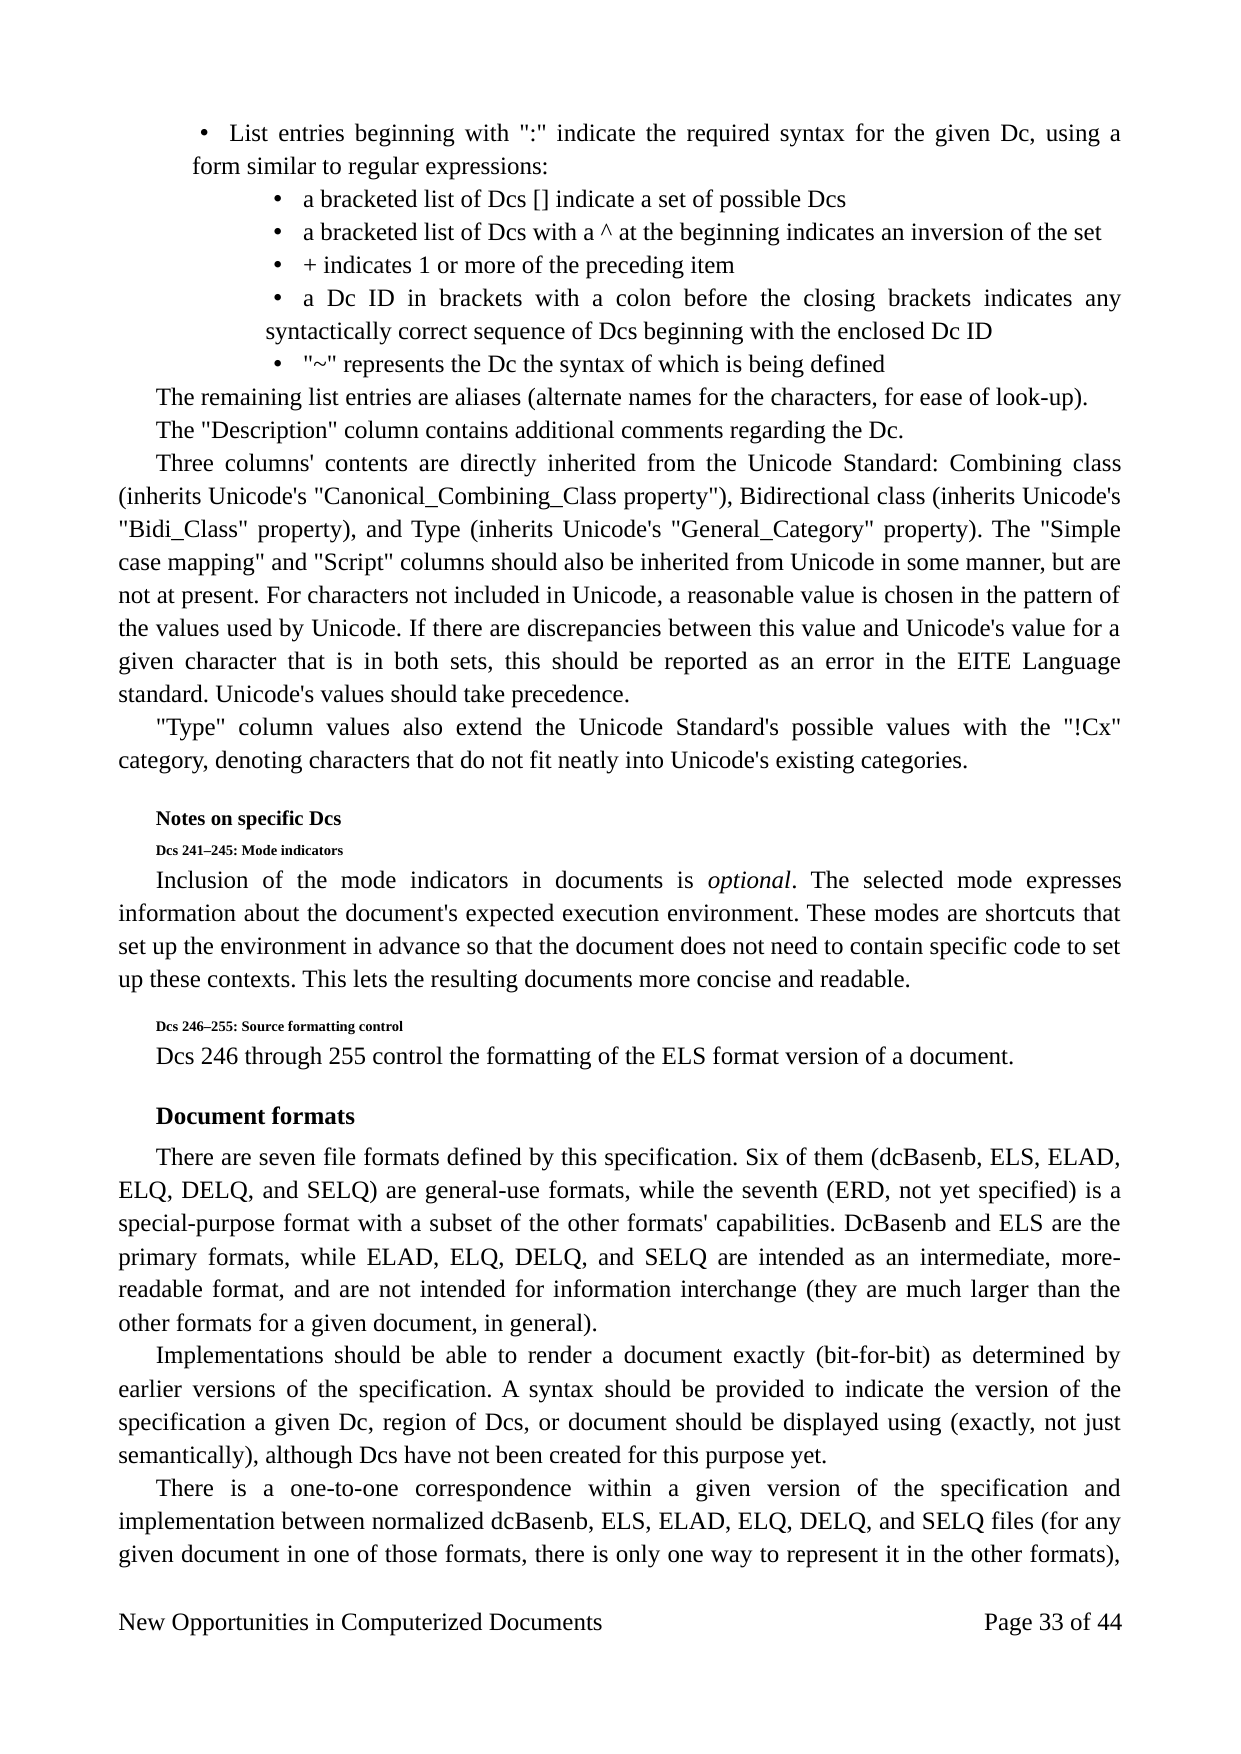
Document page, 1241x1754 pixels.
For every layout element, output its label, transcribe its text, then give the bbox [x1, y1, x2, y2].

text There is a one-to-one correspondence within a given version of the specification and implementation between normalized dcBasenb, ELS, ELAD, ELQ, DELQ, and SELQ files (for any given document in one of those formats, there is only one way to represent it in the other formats), [118, 1473, 1122, 1567]
text The remaining list entries are aliases (alternate names for the characters, for ease of look-up). [118, 382, 1122, 411]
list a bracketed list of Dcs with a ^ at the beginning indicates an inversion of the set [236, 217, 1122, 246]
text Three columns' contents are directly inherited from the Unicode Standard: Combining class (inherits Unicode's "Canonical_Combining_Class property"), Bidirectional class (inherits Unicode's "Bidi_Class" property), and Type (inherits Unicode's "General_Category" property). The "Simple case mapping" and "Script" columns should also be inherited from Unicode in some manner, but are not at present. For characters not included in Unicode, a reasonable value is chosen in the pattern of the values used by Unicode. If there are discrepancies between this value and Unicode's value for a given character that is in both sets, this should be reported as an error in the EITE Language standard. Unicode's values should take precedence. [118, 448, 1122, 708]
list + indicates 1 or more of the preceding item [236, 250, 1122, 279]
subtitle Document formats [118, 1101, 1122, 1130]
subtitle Dcs 246–255: Source formatting control [118, 1018, 1122, 1035]
list "~" represents the Dc the syntax of which is being defined [236, 349, 1122, 378]
list a bracketed list of Dcs [] indicate a set of possible Dcs [236, 184, 1122, 213]
text Dcs 246 through 255 control the formatting of the ELS format version of a document. [118, 1041, 1122, 1070]
subtitle Notes on specific Dcs [118, 806, 1122, 830]
text Implementations should be able to render a document exactly (bit-for-bit) as determined by earlier versions of the specification. A syntax should be provided to indicate the version of the specification a given Dc, region of Dcs, or document should be displayed using (exactly, not just semantically), although Dcs have not been created for this purpose yet. [118, 1341, 1122, 1468]
subtitle Dcs 241–245: Mode indicators [118, 842, 1122, 859]
text There are seven file formats defined by this specification. Six of them (dcBasenb, ELS, ELAD, ELQ, DELQ, and SELQ) are general-use formats, while the seventh (ERD, not yet specified) is a special-purpose format with a subset of the other formats' capabilities. DcBasenb and ELS are the primary formats, while ELAD, ELQ, DELQ, and SELQ are intended as an intermediate, more-readable format, and are not intended for information interchange (they are much larger than the other formats for a given document, in general). [118, 1142, 1122, 1336]
list a Dc ID in brackets with a colon before the closing brackets indicates any syntactically correct sequence of Dcs beginning with the enclosed Dc ID [236, 283, 1122, 345]
list List entries beginning with ":" indicate the required syntax for the given Dc, using a form similar to regular expressions: [162, 118, 1122, 180]
text "Type" column values also extend the Unicode Standard's possible values with the "!Cx" category, denoting characters that do not fit neatly into Unicode's existing categories. [118, 712, 1122, 774]
text The "Description" column contains additional comments regarding the Dc. [118, 415, 1122, 444]
text Inclusion of the mode indicators in documents is optional. The selected mode expresses information about the document's expected execution environment. These modes are shortcuts that set up the environment in advance so that the document does not need to contain specific code to set up these contexts. This lets the resulting documents more concise and readable. [118, 865, 1122, 993]
